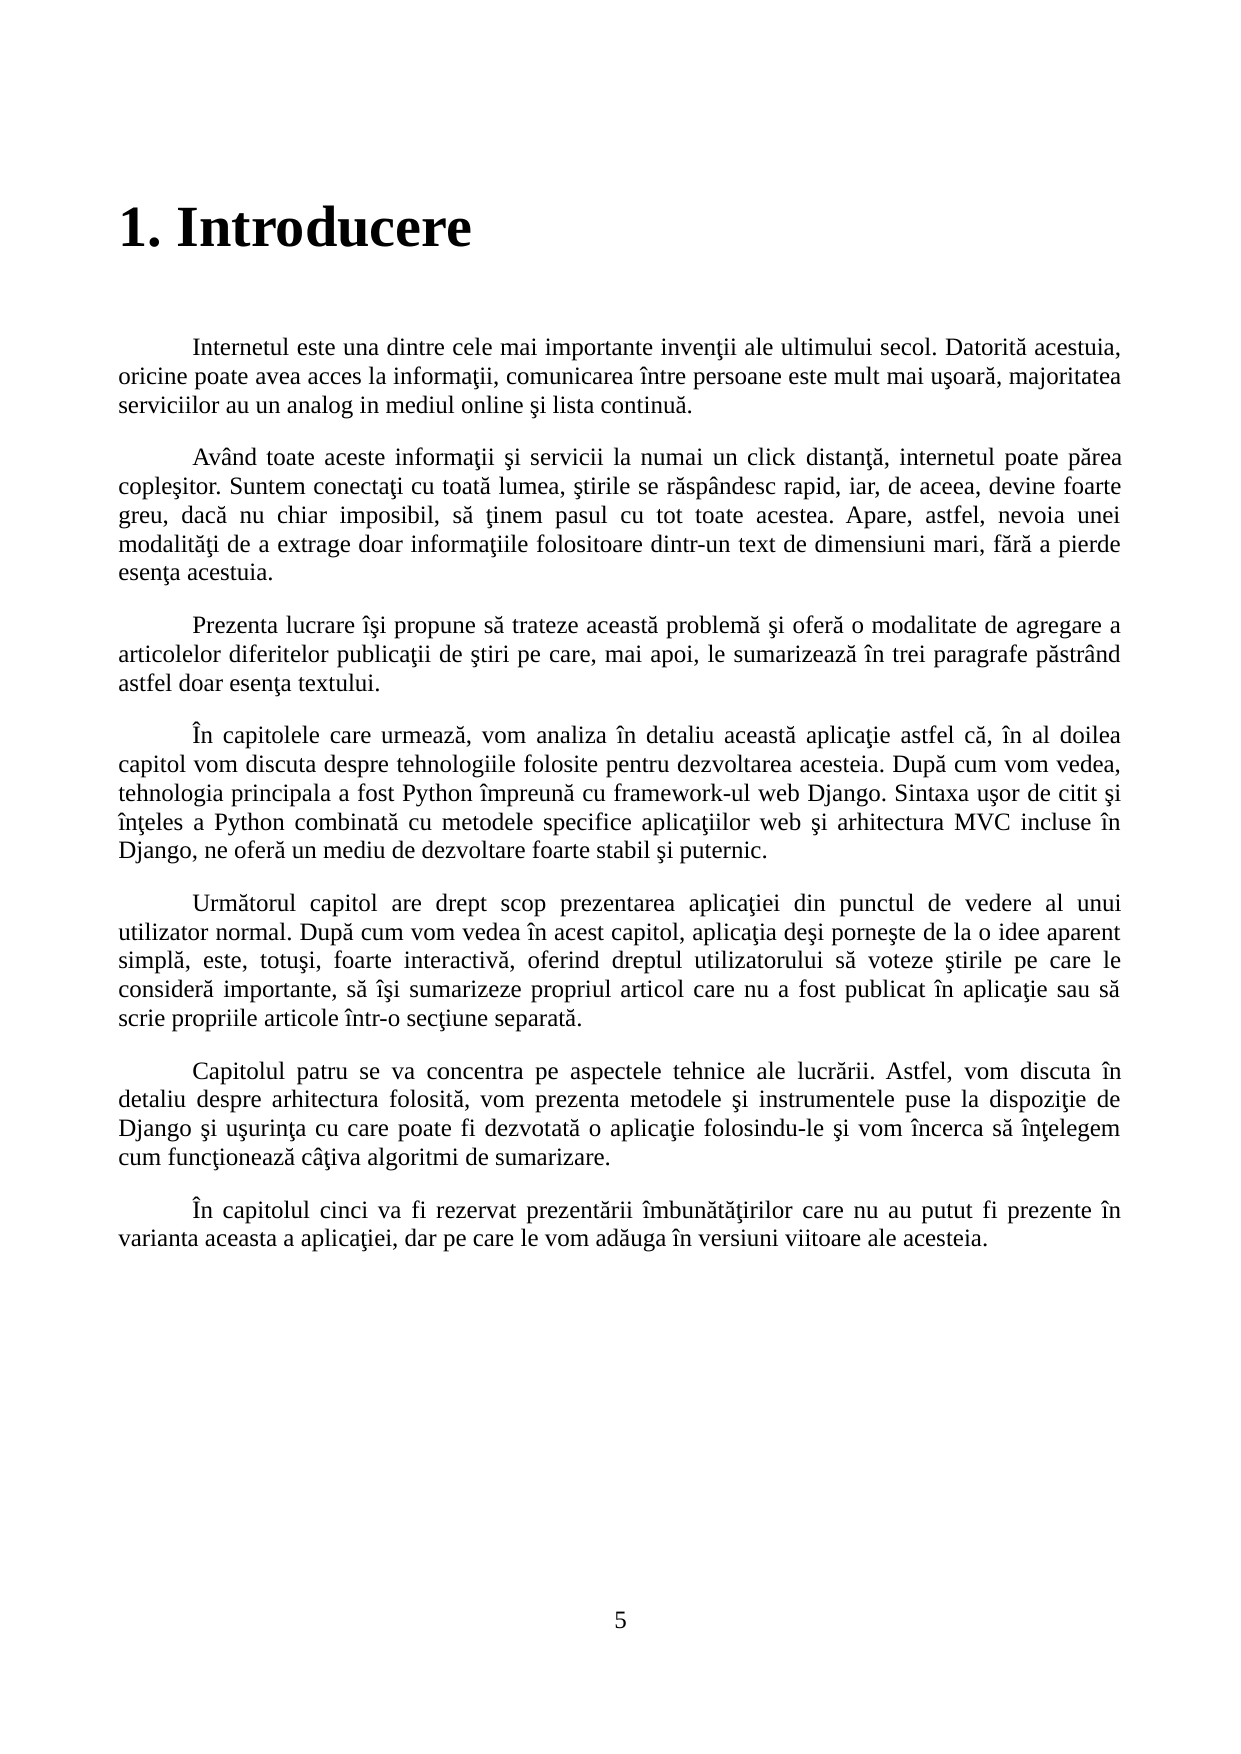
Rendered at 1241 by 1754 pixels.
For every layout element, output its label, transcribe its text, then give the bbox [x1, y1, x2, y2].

subtitle 1. Introducere [118, 192, 1122, 259]
text Capitolul patru se va concentra pe aspectele tehnice ale lucrării. Astfel, vom discuta în detaliu despre arhitectura folosită, vom prezenta metodele şi instrumentele puse la dispoziţie de Django şi uşurinţa cu care poate fi dezvotată o aplicaţie folosindu-le şi vom încerca să înţelegem cum funcţionează câţiva algoritmi de sumarizare. [118, 1056, 1122, 1171]
text Internetul este una dintre cele mai importante invenţii ale ultimului secol. Datorită acestuia, oricine poate avea acces la informaţii, comunicarea între persoane este mult mai uşoară, majoritatea serviciilor au un analog in mediul online şi lista continuă. [118, 332, 1122, 418]
text Având toate aceste informaţii şi servicii la numai un click distanţă, internetul poate părea copleşitor. Suntem conectaţi cu toată lumea, ştirile se răspândesc rapid, iar, de aceea, devine foarte greu, dacă nu chiar imposibil, să ţinem pasul cu tot toate acestea. Apare, astfel, nevoia unei modalităţi de a extrage doar informaţiile folositoare dintr-un text de dimensiuni mari, fără a pierde esenţa acestuia. [118, 442, 1122, 586]
text În capitolul cinci va fi rezervat prezentării îmbunătăţirilor care nu au putut fi prezente în varianta aceasta a aplicaţiei, dar pe care le vom adăuga în versiuni viitoare ale acesteia. [118, 1195, 1122, 1252]
text Prezenta lucrare îşi propune să trateze această problemă şi oferă o modalitate de agregare a articolelor diferitelor publicaţii de ştiri pe care, mai apoi, le sumarizează în trei paragrafe păstrând astfel doar esenţa textului. [118, 610, 1122, 696]
text Următorul capitol are drept scop prezentarea aplicaţiei din punctul de vedere al unui utilizator normal. După cum vom vedea în acest capitol, aplicaţia deşi porneşte de la o idee aparent simplă, este, totuşi, foarte interactivă, oferind dreptul utilizatorului să voteze ştirile pe care le consideră importante, să îşi sumarizeze propriul articol care nu a fost publicat în aplicaţie sau să scrie propriile articole într-o secţiune separată. [118, 888, 1122, 1032]
text În capitolele care urmează, vom analiza în detaliu această aplicaţie astfel că, în al doilea capitol vom discuta despre tehnologiile folosite pentru dezvoltarea acesteia. După cum vom vedea, tehnologia principala a fost Python împreună cu framework-ul web Django. Sintaxa uşor de citit şi înţeles a Python combinată cu metodele specifice aplicaţiilor web şi arhitectura MVC incluse în Django, ne oferă un mediu de dezvoltare foarte stabil şi puternic. [118, 720, 1122, 864]
